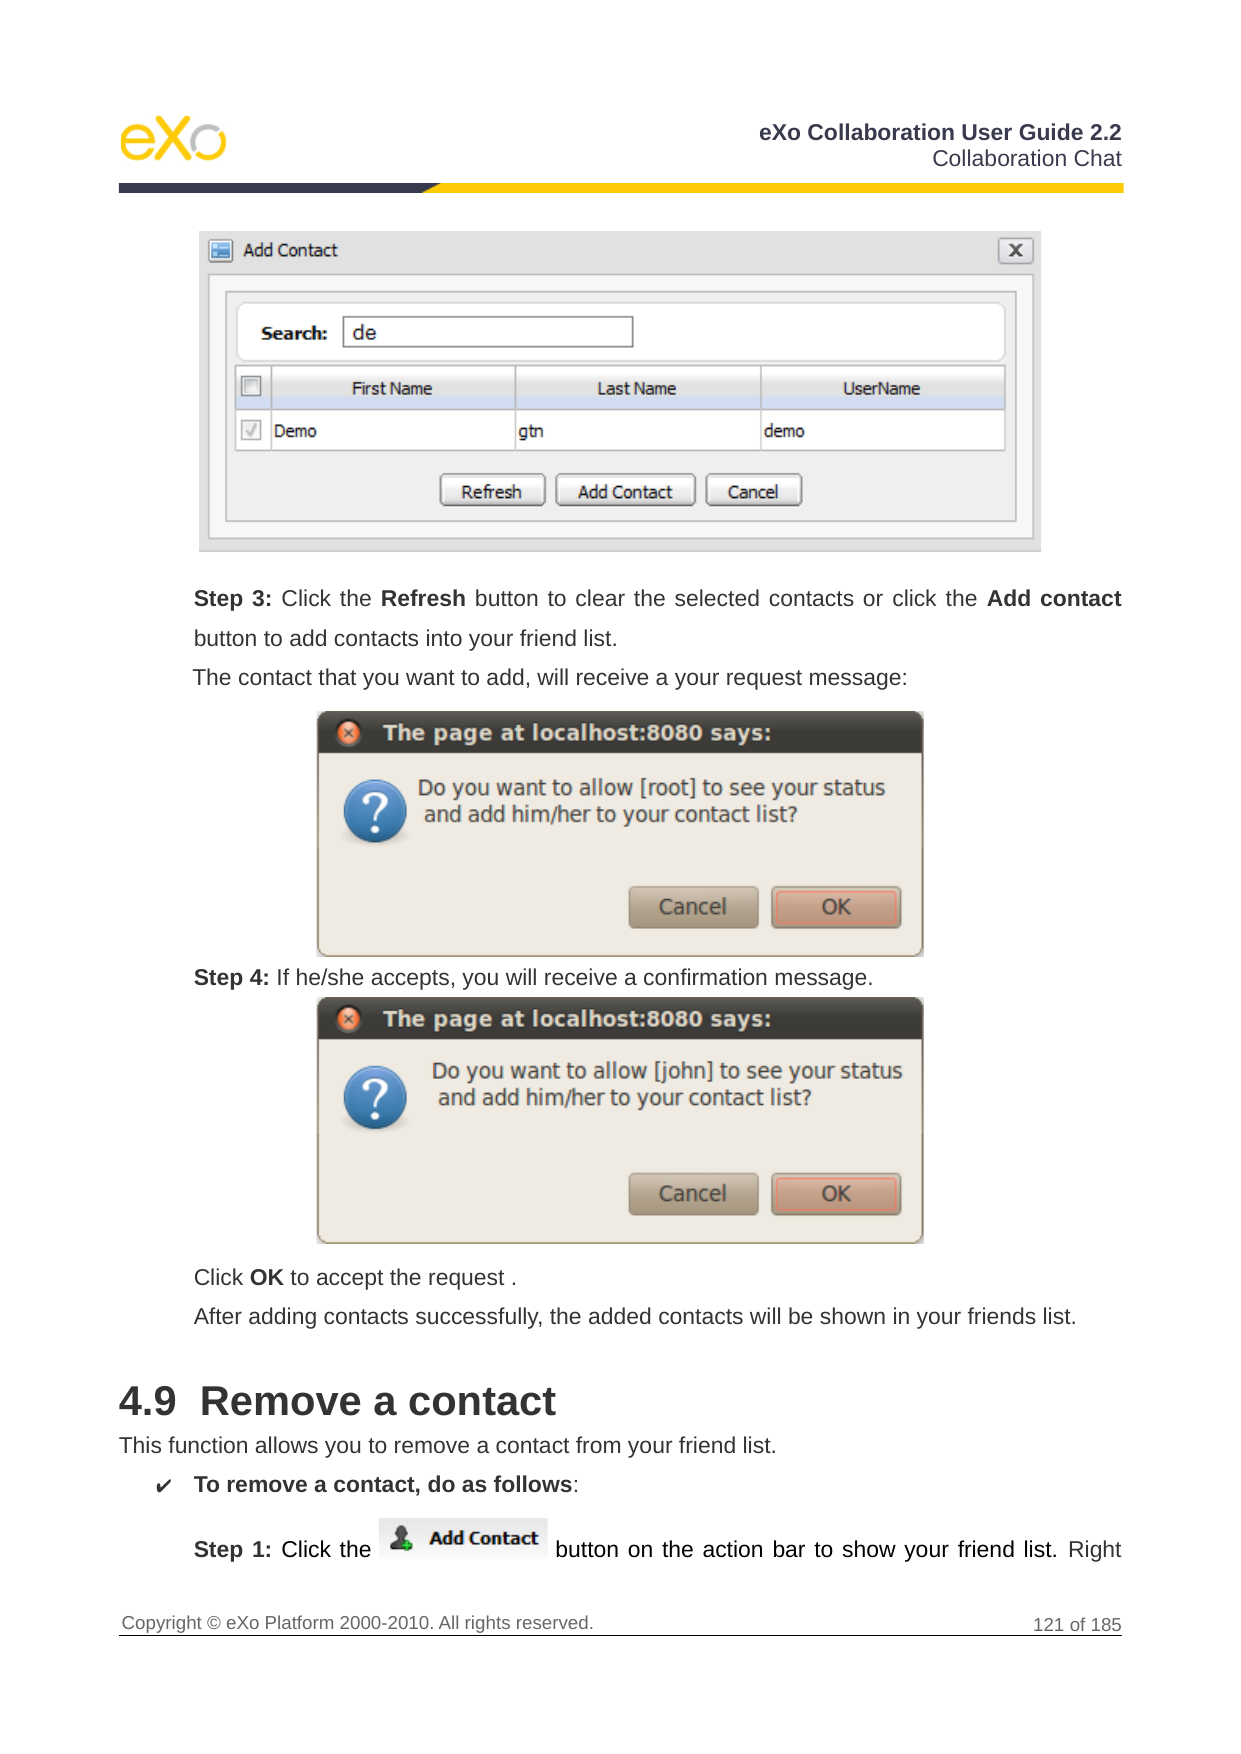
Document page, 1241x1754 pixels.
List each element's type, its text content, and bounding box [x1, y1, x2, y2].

picture [120, 115, 227, 161]
picture [118, 183, 1124, 193]
picture [316, 711, 924, 957]
text This function allows you to remove a contact from your friend list. [118, 1432, 1122, 1458]
list Step 1: Click thebutton on the action bar to show your friend list. Right [156, 1533, 1122, 1567]
picture [199, 231, 1042, 552]
list Step 3: Click the Refresh button to clear the selected contacts or click the Add contact button to add contacts into your friend list. [156, 585, 1122, 651]
picture [316, 997, 924, 1244]
picture [378, 1518, 548, 1559]
list Click OK to accept the request . [156, 1261, 1122, 1290]
list After adding contacts successfully, the added contacts will be shown in your friends list. [156, 1303, 1122, 1329]
text The contact that you want to add, will receive a your request message: [118, 664, 1122, 691]
list To remove a contact, do as follows: [156, 1471, 1122, 1498]
subtitle Remove a contact [118, 1377, 1122, 1424]
list Step 4: If he/she accepts, you will receive a confirmation message. [156, 961, 1122, 990]
